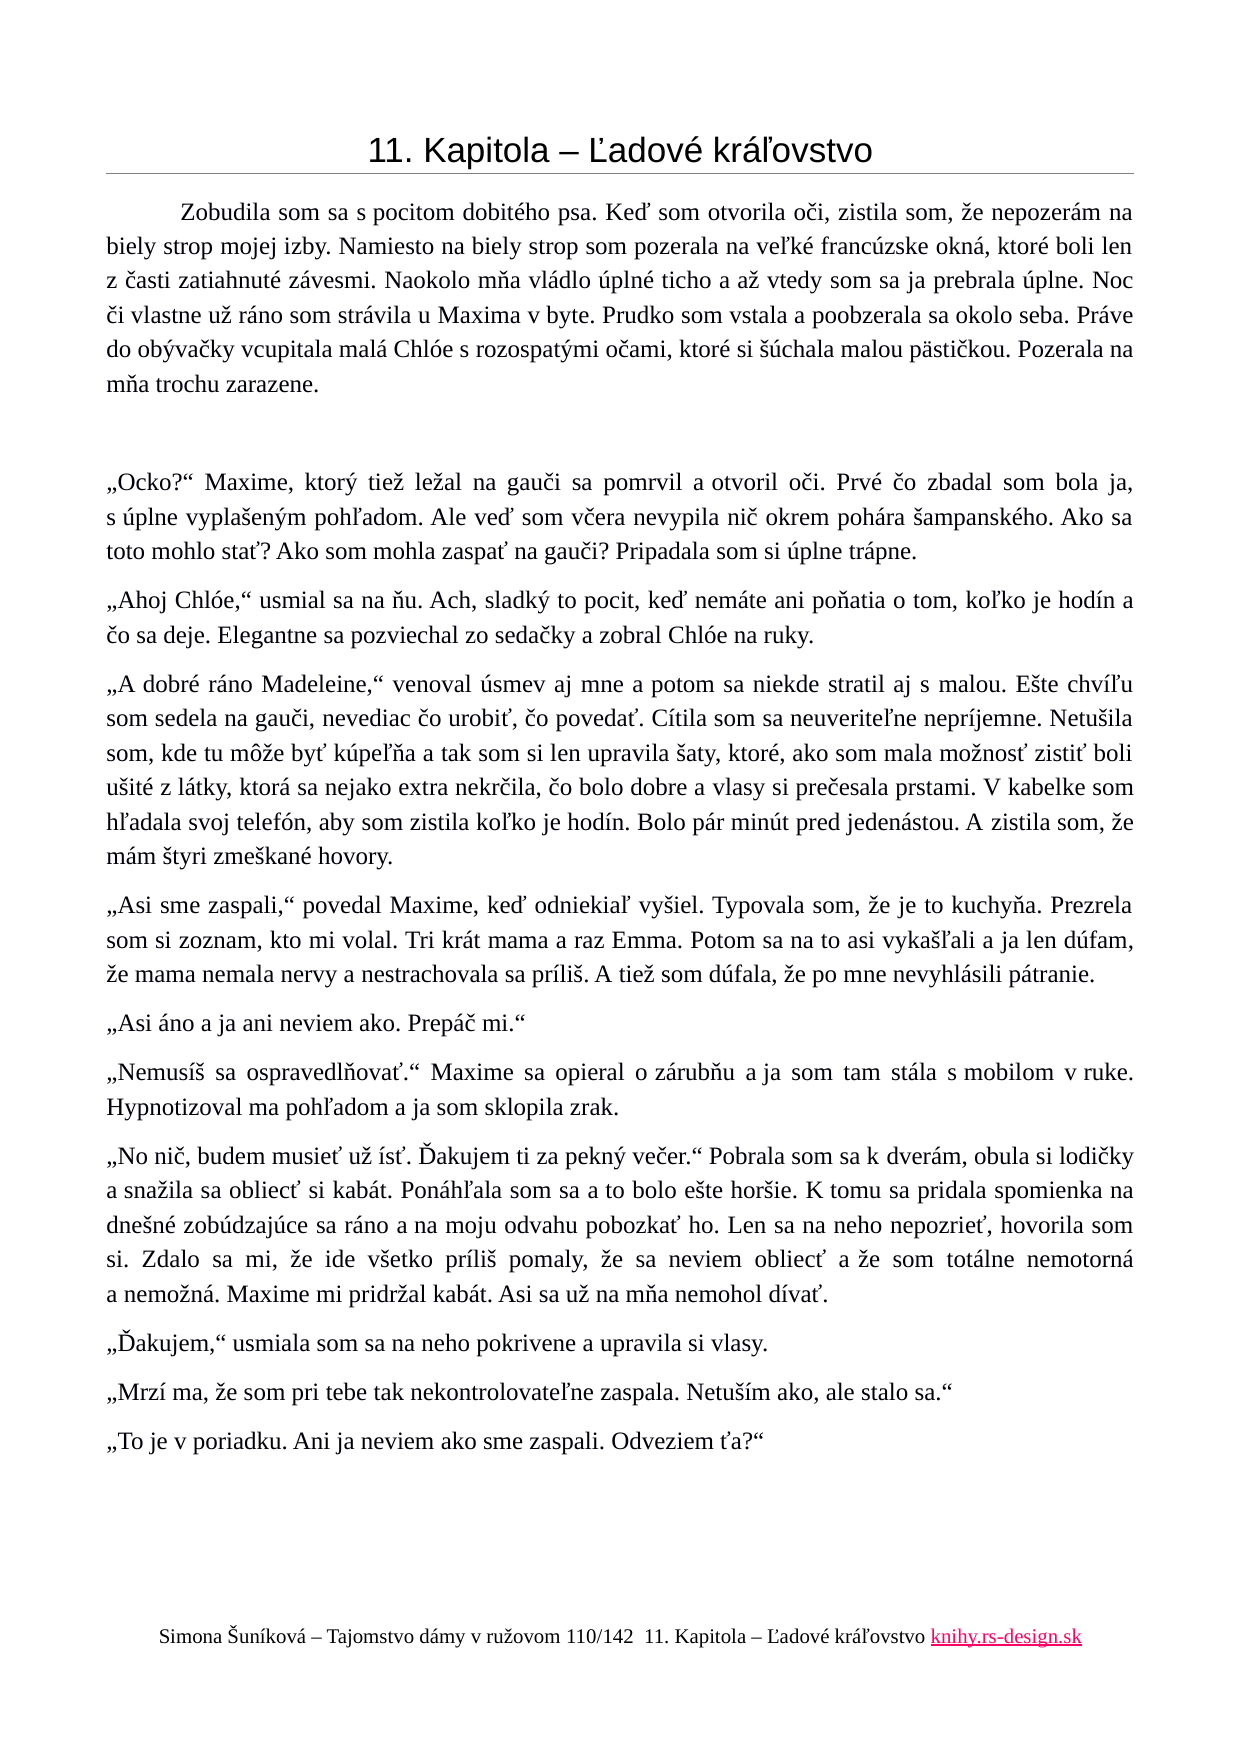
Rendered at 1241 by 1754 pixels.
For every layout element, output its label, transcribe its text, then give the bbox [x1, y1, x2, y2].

text „Asi áno a ja ani neviem ako. Prepáč mi.“ [106, 1008, 1134, 1037]
subtitle 11. Kapitola – Ľadové kráľovstvo [106, 127, 1134, 173]
text Zobudila som sa s pocitom dobitého psa. Keď som otvorila oči, zistila som, že nepozerám na biely strop mojej izby. Namiesto na biely strop som pozerala na veľké francúzske okná, ktoré boli len z časti zatiahnuté závesmi. Naokolo mňa vládlo úplné ticho a až vtedy som sa ja prebrala úplne. Noc či vlastne už ráno som strávila u Maxima v byte. Prudko som vstala a poobzerala sa okolo seba. Práve do obývačky vcupitala malá Chlóe s rozospatými očami, ktoré si šúchala malou pästičkou. Pozerala na mňa trochu zarazene. [106, 197, 1134, 398]
text „Ahoj Chlóe,“ usmial sa na ňu. Ach, sladký to pocit, keď nemáte ani poňatia o tom, koľko je hodín a čo sa deje. Elegantne sa pozviechal zo sedačky a zobral Chlóe na ruky. [106, 585, 1134, 648]
text „Nemusíš sa ospravedlňovať.“ Maxime sa opieral o zárubňu a ja som tam stála s mobilom v ruke. Hypnotizoval ma pohľadom a ja som sklopila zrak. [106, 1057, 1134, 1121]
text „Mrzí ma, že som pri tebe tak nekontrolovateľne zaspala. Netuším ako, ale stalo sa.“ [106, 1377, 1134, 1406]
text „Asi sme zaspali,“ povedal Maxime, keď odniekiaľ vyšiel. Typovala som, že je to kuchyňa. Prezrela som si zoznam, kto mi volal. Tri krát mama a raz Emma. Potom sa na to asi vykašľali a ja len dúfam, že mama nemala nervy a nestrachovala sa príliš. A tiež som dúfala, že po mne nevyhlásili pátranie. [106, 890, 1134, 988]
text „To je v poriadku. Ani ja neviem ako sme zaspali. Odveziem ťa?“ [106, 1426, 1134, 1455]
text „Ďakujem,“ usmiala som sa na neho pokrivene a upravila si vlasy. [106, 1328, 1134, 1357]
text „A dobré ráno Madeleine,“ venoval úsmev aj mne a potom sa niekde stratil aj s malou. Ešte chvíľu som sedela na gauči, nevediac čo urobiť, čo povedať. Cítila som sa neuveriteľne nepríjemne. Netušila som, kde tu môže byť kúpeľňa a tak som si len upravila šaty, ktoré, ako som mala možnosť zistiť boli ušité z látky, ktorá sa nejako extra nekrčila, čo bolo dobre a vlasy si prečesala prstami. V kabelke som hľadala svoj telefón, aby som zistila koľko je hodín. Bolo pár minút pred jedenástou. A zistila som, že mám štyri zmeškané hovory. [106, 669, 1134, 870]
text „No nič, budem musieť už ísť. Ďakujem ti za pekný večer.“ Pobrala som sa k dverám, obula si lodičky a snažila sa obliecť si kabát. Ponáhľala som sa a to bolo ešte horšie. K tomu sa pridala spomienka na dnešné zobúdzajúce sa ráno a na moju odvahu pobozkať ho. Len sa na neho nepozrieť, hovorila som si. Zdalo sa mi, že ide všetko príliš pomaly, že sa neviem obliecť a že som totálne nemotorná a nemožná. Maxime mi pridržal kabát. Asi sa už na mňa nemohol dívať. [106, 1141, 1134, 1307]
text „Ocko?“ Maxime, ktorý tiež ležal na gauči sa pomrvil a otvoril oči. Prvé čo zbadal som bola ja, s úplne vyplašeným pohľadom. Ale veď som včera nevypila nič okrem pohára šampanského. Ako sa toto mohlo stať? Ako som mohla zaspať na gauči? Pripadala som si úplne trápne. [106, 467, 1134, 565]
